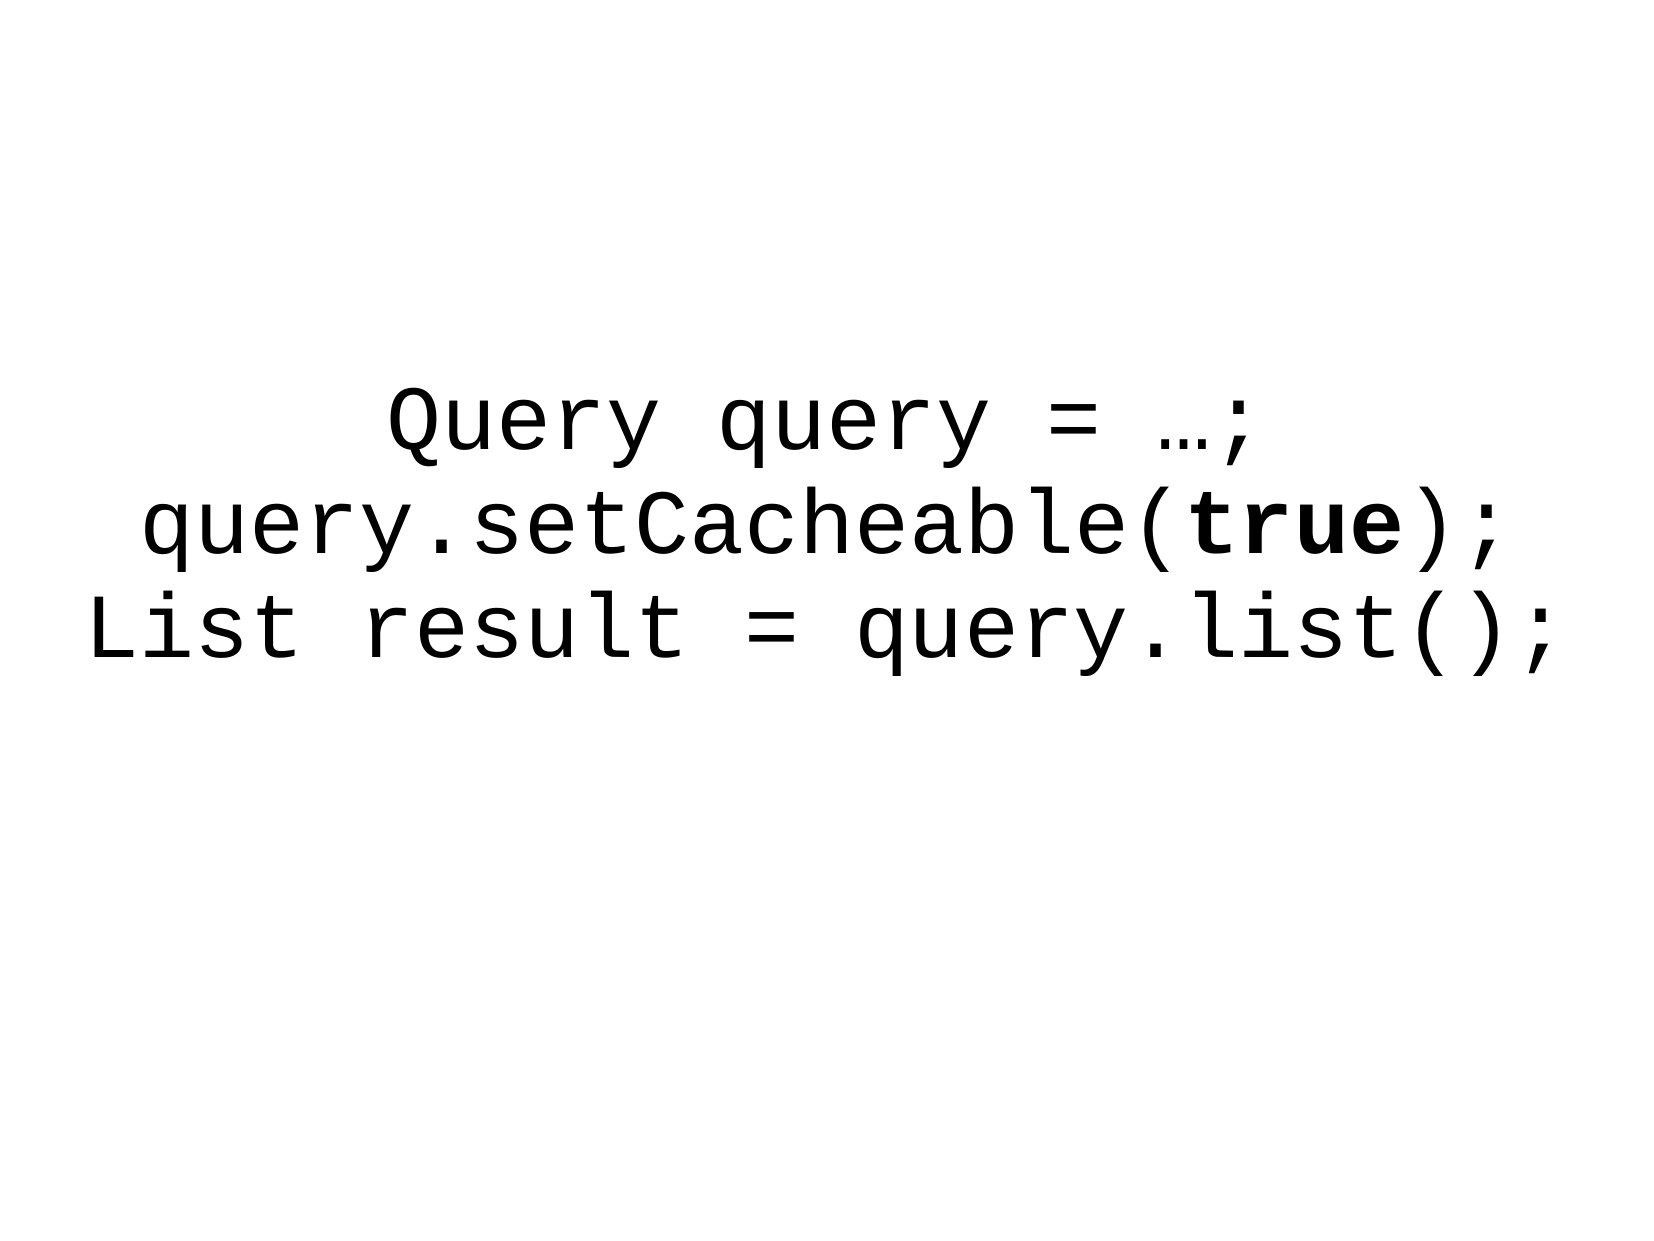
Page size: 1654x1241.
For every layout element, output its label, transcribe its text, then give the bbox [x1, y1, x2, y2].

subtitle Query query = …; query.setCacheable(true); List result = query.list(); [82, 49, 1571, 1010]
